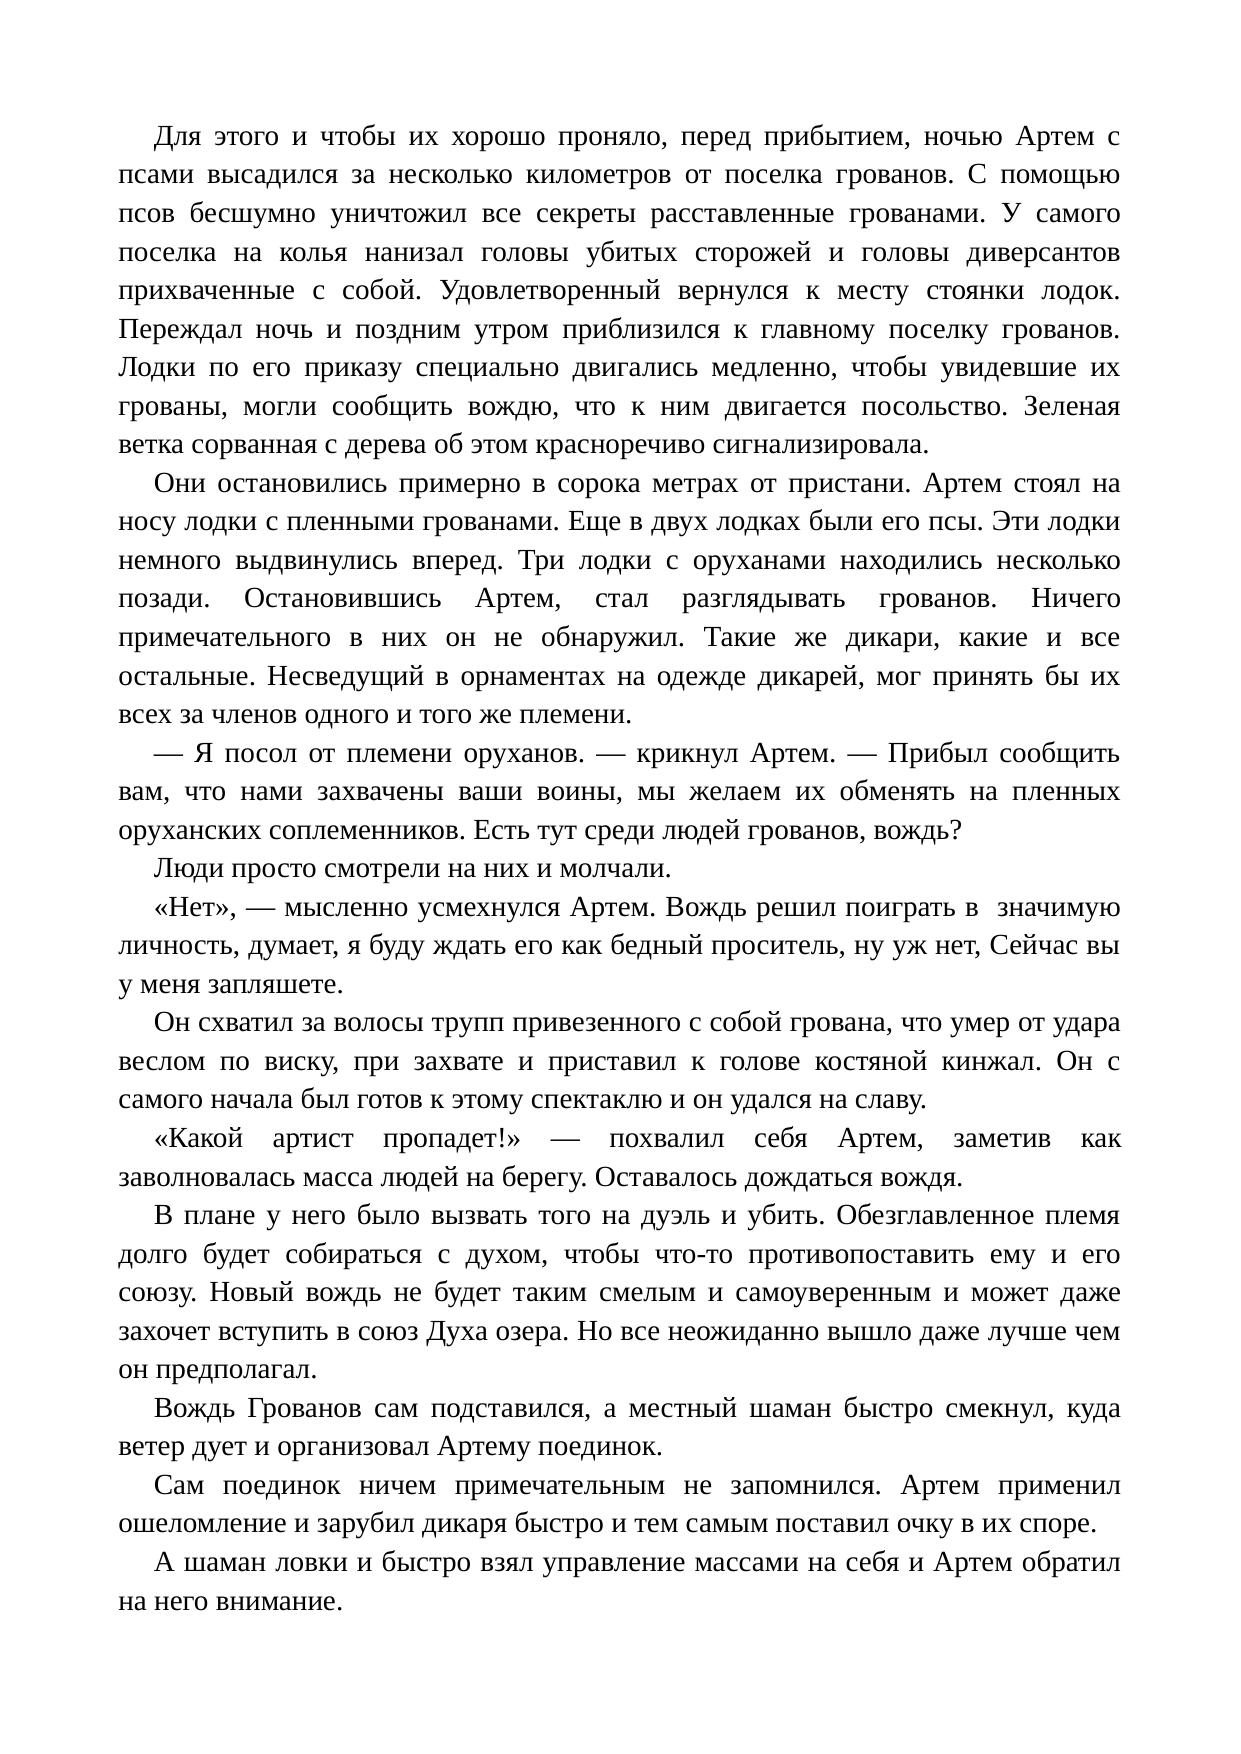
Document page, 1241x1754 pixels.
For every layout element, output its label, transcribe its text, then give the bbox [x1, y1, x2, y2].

text — Я посол от племени оруханов. — крикнул Артем. — Прибыл сообщить вам, что нами захвачены ваши воины, мы желаем их обменять на пленных оруханских соплеменников. Есть тут среди людей грованов, вождь? [118, 735, 1122, 845]
text Люди просто смотрели на них и молчали. [118, 850, 1122, 884]
text «Какой артист пропадет!» — похвалил себя Артем, заметив как заволновалась масса людей на берегу. Оставалось дождаться вождя. [118, 1120, 1122, 1192]
text В плане у него было вызвать того на дуэль и убить. Обезглавленное племя долго будет собираться с духом, чтобы что-то противопоставить ему и его союзу. Новый вождь не будет таким смелым и самоуверенным и может даже захочет вступить в союз Духа озера. Но все неожиданно вышло даже лучше чем он предполагал. [118, 1197, 1122, 1385]
text Для этого и чтобы их хорошо проняло, перед прибытием, ночью Артем с псами высадился за несколько километров от поселка грованов. С помощью псов бесшумно уничтожил все секреты расставленные грованами. У самого поселка на колья нанизал головы убитых сторожей и головы диверсантов прихваченные с собой. Удовлетворенный вернулся к месту стоянки лодок. Переждал ночь и поздним утром приблизился к главному поселку грованов. Лодки по его приказу специально двигались медленно, чтобы увидевшие их грованы, могли сообщить вождю, что к ним двигается посольство. Зеленая ветка сорванная с дерева об этом красноречиво сигнализировала. [118, 118, 1122, 460]
text А шаман ловки и быстро взял управление массами на себя и Артем обратил на него внимание. [118, 1544, 1122, 1616]
text Они остановились примерно в сорока метрах от пристани. Артем стоял на носу лодки с пленными грованами. Еще в двух лодках были его псы. Эти лодки немного выдвинулись вперед. Три лодки с оруханами находились несколько позади. Остановившись Артем, стал разглядывать грованов. Ничего примечательного в них он не обнаружил. Такие же дикари, какие и все остальные. Несведущий в орнаментах на одежде дикарей, мог принять бы их всех за членов одного и того же племени. [118, 465, 1122, 730]
text Сам поединок ничем примечательным не запомнился. Артем применил ошеломление и зарубил дикаря быстро и тем самым поставил очку в их споре. [118, 1467, 1122, 1539]
text «Нет», — мысленно усмехнулся Артем. Вождь решил поиграть в значимую личность, думает, я буду ждать его как бедный проситель, ну уж нет, Сейчас вы у меня запляшете. [118, 889, 1122, 999]
text Он схватил за волосы трупп привезенного с собой грована, что умер от удара веслом по виску, при захвате и приставил к голове костяной кинжал. Он с самого начала был готов к этому спектаклю и он удался на славу. [118, 1004, 1122, 1115]
text Вождь Грованов сам подставился, а местный шаман быстро смекнул, куда ветер дует и организовал Артему поединок. [118, 1390, 1122, 1462]
